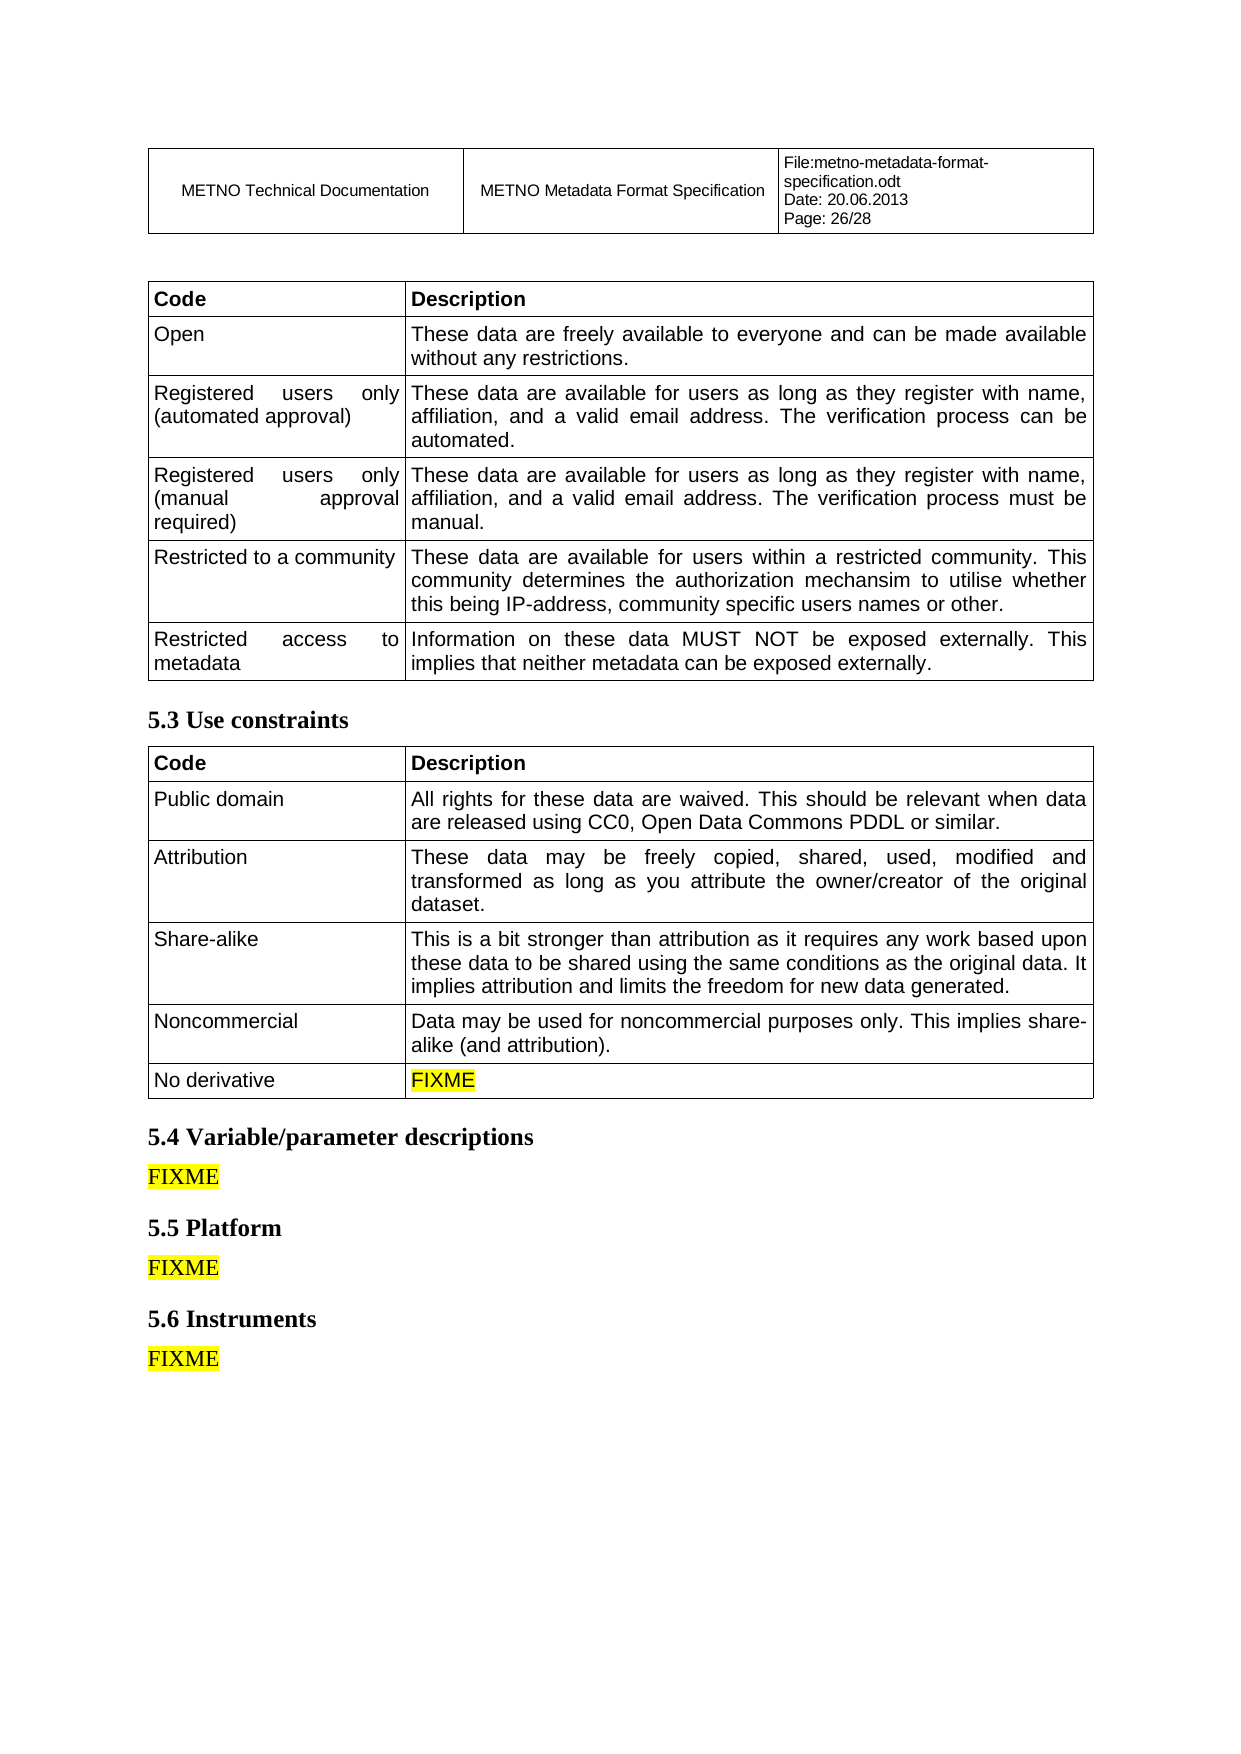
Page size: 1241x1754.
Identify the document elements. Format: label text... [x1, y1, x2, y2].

text FIXME [148, 1254, 1093, 1280]
table_cell Restricted access to metadata [149, 623, 405, 680]
table_cell These data are available for users as long as they register with name, affiliation, and a valid email address. The verification process can be automated. [406, 376, 1093, 457]
table_header Code [149, 747, 405, 781]
table_cell Share-alike [149, 923, 405, 1004]
subtitle Use constraints [148, 706, 1093, 733]
table_cell These data are available for users within a restricted community. This community determines the authorization mechansim to utilise whether this being IP-address, community specific users names or other. [406, 541, 1093, 622]
text FIXME [148, 1346, 1093, 1371]
table_cell Noncommercial [149, 1005, 405, 1063]
table_cell Public domain [149, 782, 405, 840]
table_cell Open [149, 317, 405, 375]
subtitle Platform [148, 1214, 1093, 1242]
table_cell These data are available for users as long as they register with name, affiliation, and a valid email address. The verification process must be manual. [406, 458, 1093, 540]
table_cell Data may be used for noncommercial purposes only. This implies share-alike (and attribution). [406, 1005, 1093, 1063]
subtitle Variable/parameter descriptions [148, 1123, 1093, 1151]
table_header Code [149, 282, 405, 316]
table_header Description [406, 282, 1093, 316]
table_cell Registered users only (automated approval) [149, 376, 405, 457]
table_cell Information on these data MUST NOT be exposed externally. This implies that neither metadata can be exposed externally. [406, 623, 1093, 680]
table_cell These data may be freely copied, shared, used, modified and transformed as long as you attribute the owner/creator of the original dataset. [406, 841, 1093, 922]
table_cell FIXME [406, 1064, 1093, 1098]
table_cell This is a bit stronger than attribution as it requires any work based upon these data to be shared using the same conditions as the original data. It implies attribution and limits the freedom for new data generated. [406, 923, 1093, 1004]
table_cell No derivative [149, 1064, 405, 1098]
subtitle Instruments [148, 1305, 1093, 1333]
table_cell Registered users only (manual approval required) [149, 458, 405, 540]
table_header Description [406, 747, 1093, 781]
table_cell Attribution [149, 841, 405, 922]
table_cell All rights for these data are waived. This should be relevant when data are released using CC0, Open Data Commons PDDL or similar. [406, 782, 1093, 840]
text FIXME [148, 1163, 1093, 1189]
table_cell Restricted to a community [149, 541, 405, 622]
table_cell These data are freely available to everyone and can be made available without any restrictions. [406, 317, 1093, 375]
